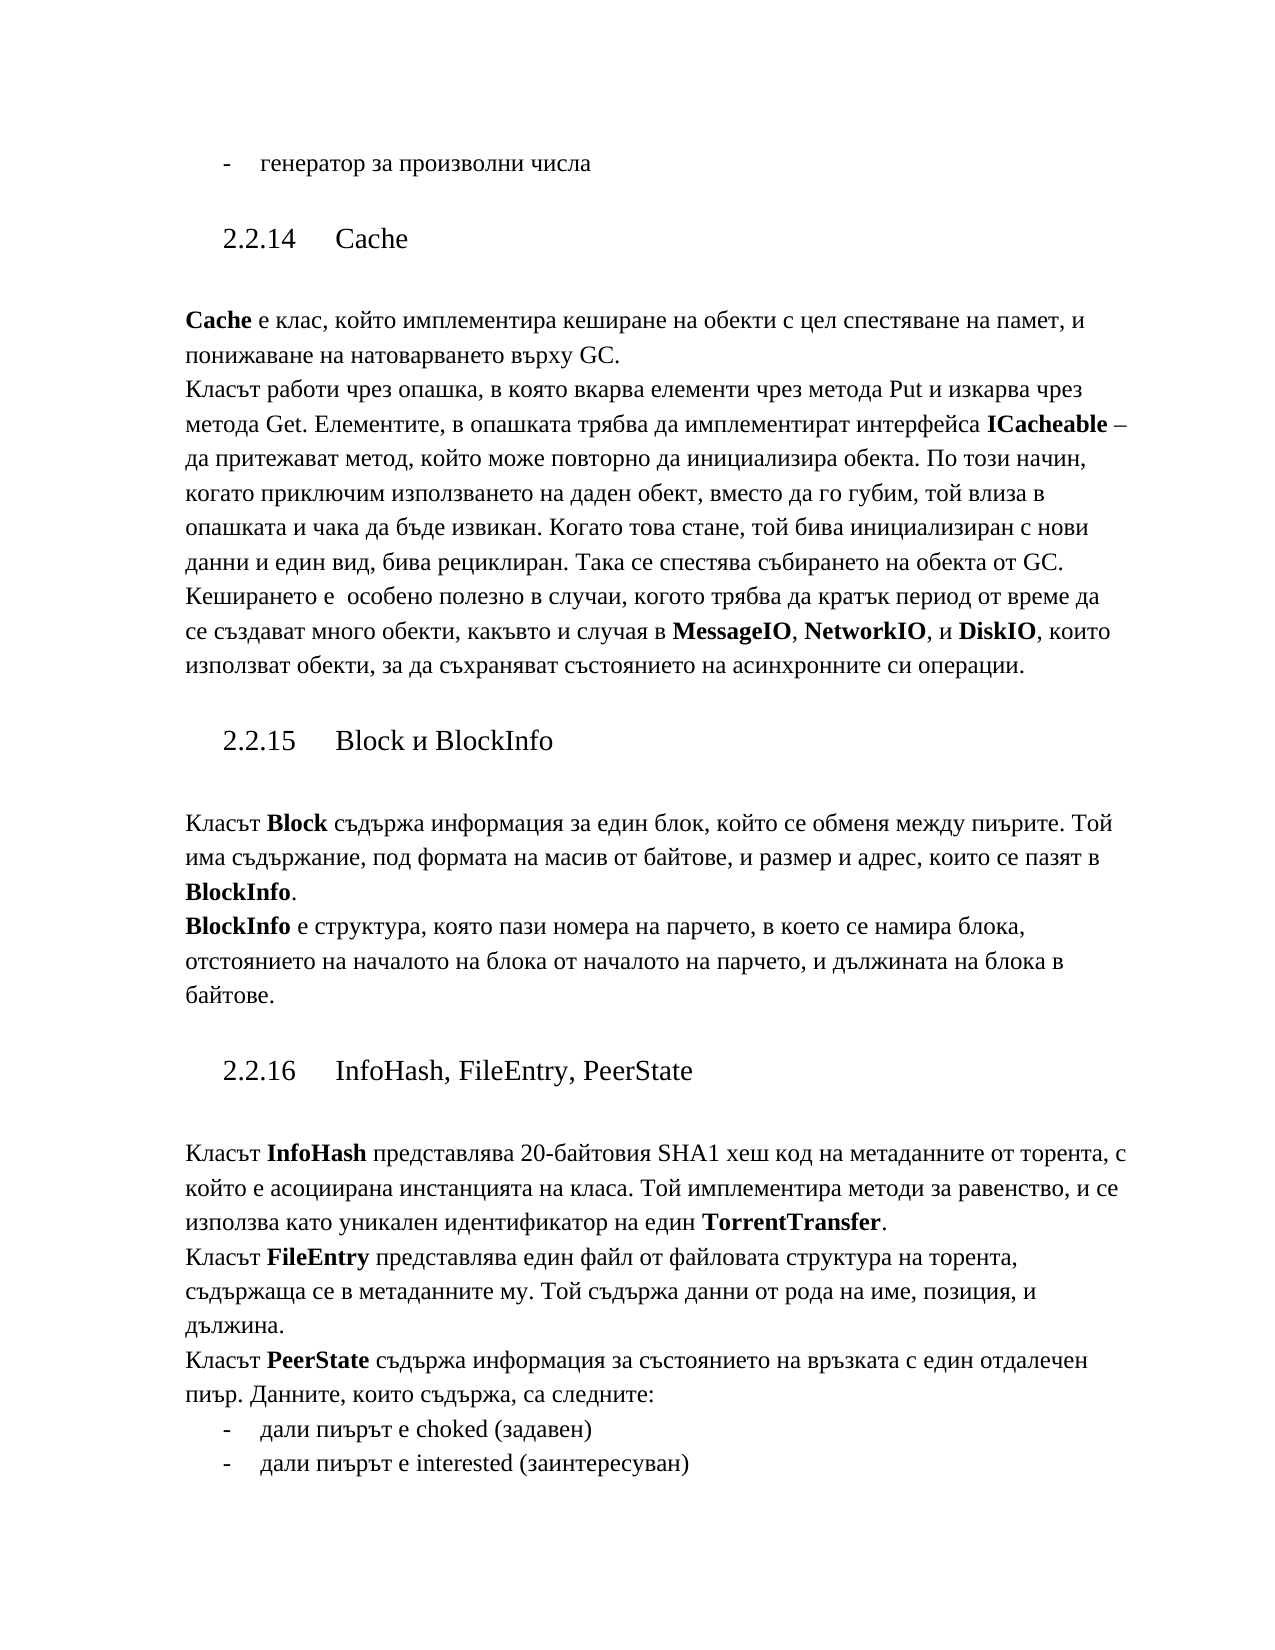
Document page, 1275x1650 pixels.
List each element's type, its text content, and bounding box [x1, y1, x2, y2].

list Класът InfoHash представлява 20-байтовия SHA1 хеш код на метаданните от торента, с който е асоциирана инстанцията на класа. Той имплементира методи за равенство, и се използва като уникален идентификатор на един TorrentTransfer. [185, 1138, 1127, 1236]
list Класът FileEntry представлява един файл от файловата структура на торента, съдържаща се в метаданните му. Той съдържа данни от рода на име, позиция, и дължина. [185, 1242, 1127, 1339]
list дали пиърът е choked (задавен) [223, 1414, 1127, 1443]
list Cache e клас, който имплементира кеширане на обекти с цел спестяване на памет, и понижаване на натоварването върху GC. [185, 305, 1127, 369]
list Класът работи чрез опашка, в която вкарва елементи чрез метода Put и изкарва чрез метода Get. Елементите, в опашката трябва да имплементират интерфейса ICacheable – да притежават метод, който може повторно да инициализира обекта. По този начин, когато приключим използването на даден обект, вместо да го губим, той влиза в опашката и чака да бъде извикан. Когато това стане, той бива инициализиран с нови данни и един вид, бива рециклиран. Така се спестява събирането на обекта от GC. [185, 374, 1127, 576]
subtitle Cache [223, 221, 1127, 254]
list Класът Block съдържа информация за един блок, който се обменя между пиърите. Той има съдържание, под формата на масив от байтове, и размер и адрес, които се пазят в BlockInfo. [185, 808, 1127, 906]
list Класът PeerState съдържа информация за състоянието на връзката с един отдалечен пиър. Данните, които съдържа, са следните: [185, 1345, 1127, 1408]
list BlockInfo е структура, която пази номера на парчето, в което се намира блока, отстоянието на началото на блока от началото на парчето, и дължината на блока в байтове. [185, 911, 1127, 1009]
list Кеширането е особено полезно в случаи, когото трябва да кратък период от време да се създават много обекти, какъвто и случая в MessageIO, NetworkIO, и DiskIO, които използват обекти, за да съхраняват състоянието на асинхронните си операции. [185, 581, 1127, 679]
list генератор за произволни числа [223, 148, 1127, 176]
list дали пиърът е interested (заинтересуван) [223, 1448, 1127, 1477]
subtitle Block и BlockInfo [223, 723, 1127, 757]
subtitle InfoHash, FileEntry, PeerState [223, 1053, 1127, 1087]
